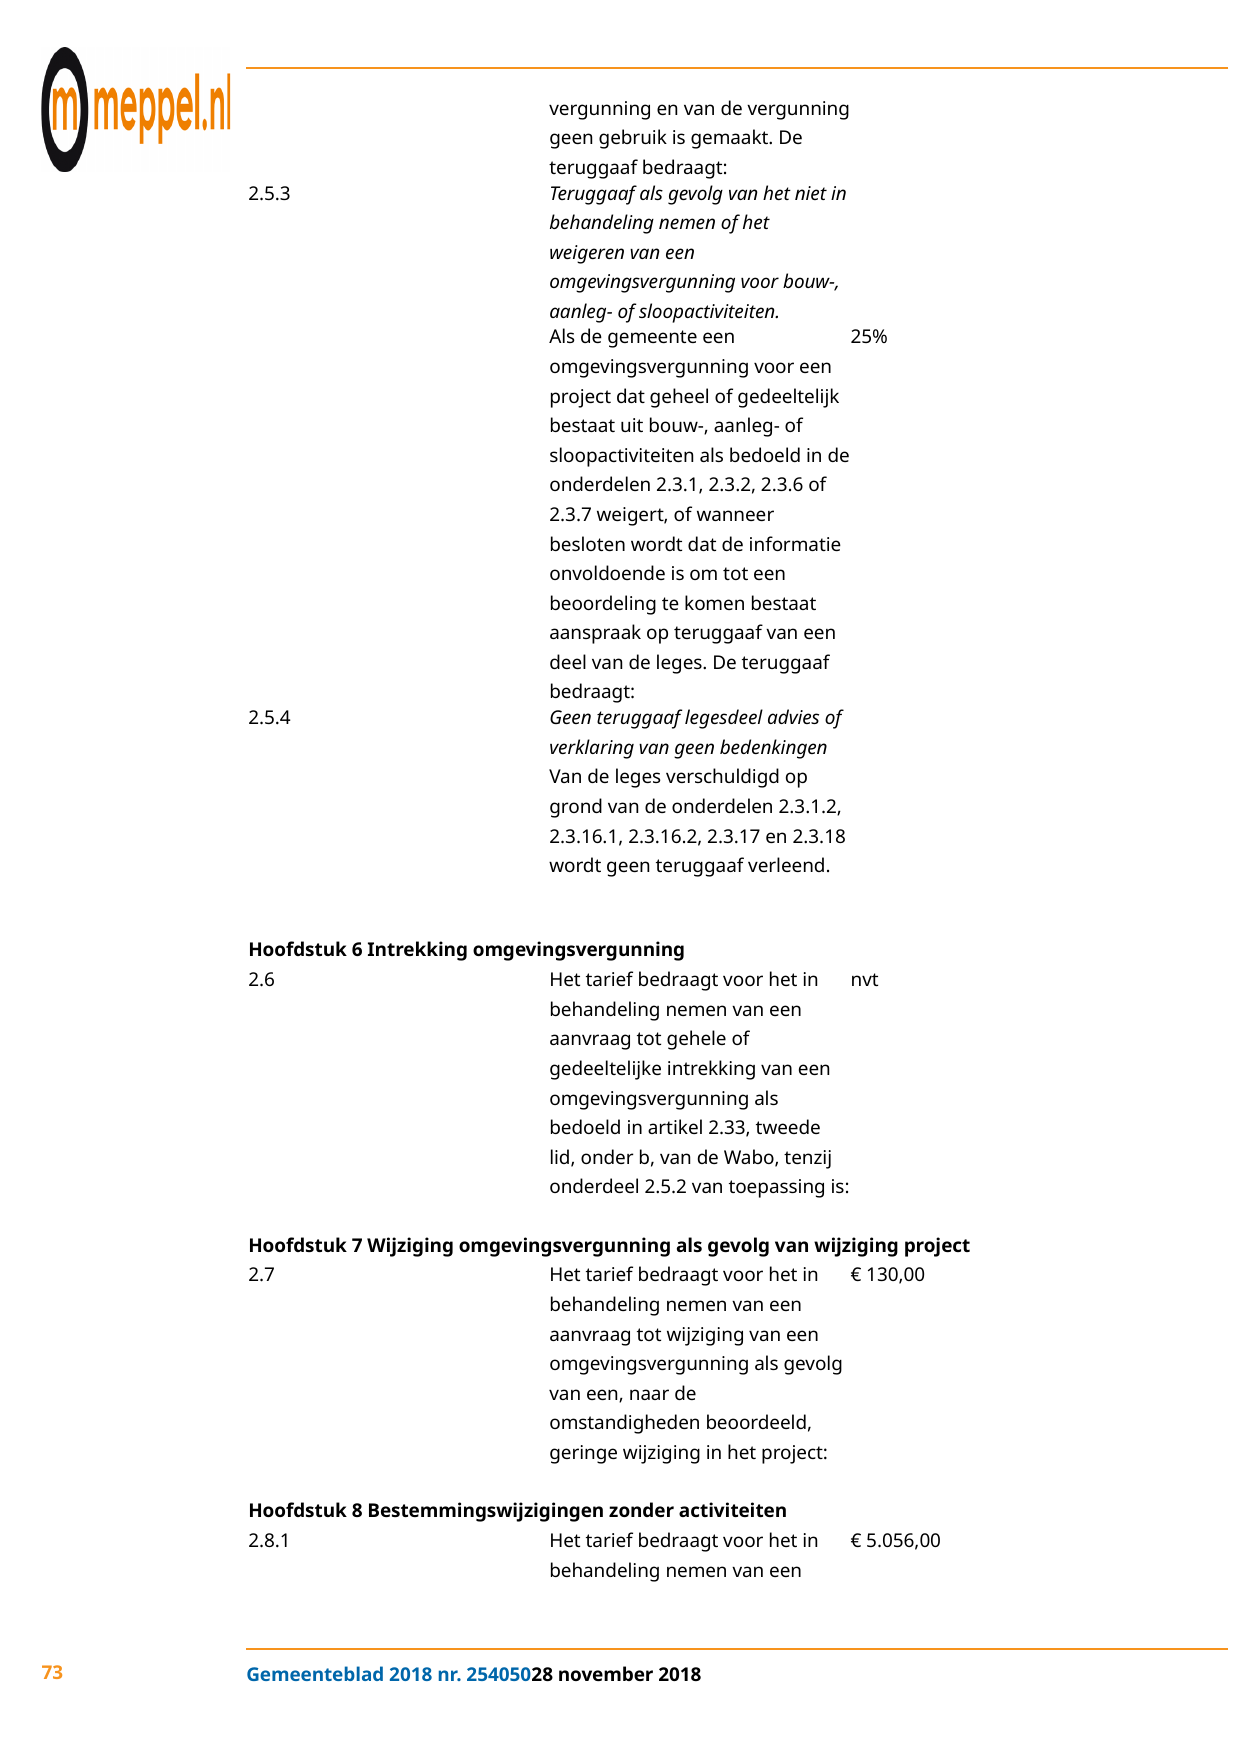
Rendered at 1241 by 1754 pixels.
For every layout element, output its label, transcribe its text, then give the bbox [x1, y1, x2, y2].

table_cell vergunning en van de vergunning geen gebruik is gemaakt. De teruggaaf bedraagt: [549, 95, 850, 180]
table_cell [850, 705, 1152, 878]
table_cell [850, 95, 1152, 180]
table_cell [248, 878, 549, 904]
table_header € 5.056,00 [850, 1528, 1152, 1583]
table_cell Geen teruggaaf legesdeel advies of verklaring van geen bedenkingen Van de leges verschuldigd op grond van de onderdelen 2.3.1.2, 2.3.16.1, 2.3.16.2, 2.3.17 en 2.3.18 wordt geen teruggaaf verleend. [549, 705, 850, 878]
table_cell [248, 324, 549, 704]
table_cell 2.5.3 [248, 180, 549, 324]
table_cell [850, 180, 1152, 324]
table_cell 25% [850, 324, 1152, 704]
table_header 2.6 [248, 966, 549, 1199]
table_header Het tarief bedraagt voor het in behandeling nemen van een aanvraag tot wijziging van een omgevingsvergunning als gevolg van een, naar de omstandigheden beoordeeld, geringe wijziging in het project: [549, 1262, 850, 1465]
text Hoofdstuk 7 Wijziging omgevingsvergunning als gevolg van wijziging project [248, 1232, 1152, 1258]
picture [41, 47, 231, 172]
table_cell 2.5.4 [248, 705, 549, 878]
table_cell [850, 878, 1152, 904]
table_header nvt [850, 966, 1152, 1199]
table_cell [248, 95, 549, 180]
table_header Het tarief bedraagt voor het in behandeling nemen van een aanvraag tot gehele of gedeeltelijke intrekking van een omgevingsvergunning als bedoeld in artikel 2.33, tweede lid, onder b, van de Wabo, tenzij onderdeel 2.5.2 van toepassing is: [549, 966, 850, 1199]
table_header 2.8.1 [248, 1528, 549, 1583]
table_cell Teruggaaf als gevolg van het niet in behandeling nemen of het weigeren van een omgevingsvergunning voor bouw-, aanleg- of sloopactiviteiten. [549, 180, 850, 324]
table_header Het tarief bedraagt voor het in behandeling nemen van een [549, 1528, 850, 1583]
table_header 2.7 [248, 1262, 549, 1465]
table_cell [549, 878, 850, 904]
table_header € 130,00 [850, 1262, 1152, 1465]
text Hoofdstuk 8 Bestemmingswijzigingen zonder activiteiten [248, 1498, 1152, 1523]
text Hoofdstuk 6 Intrekking omgevingsvergunning [248, 937, 1152, 962]
table_cell Als de gemeente een omgevingsvergunning voor een project dat geheel of gedeeltelijk bestaat uit bouw-, aanleg- of sloopactiviteiten als bedoeld in de onderdelen 2.3.1, 2.3.2, 2.3.6 of 2.3.7 weigert, of wanneer besloten wordt dat de informatie onvoldoende is om tot een beoordeling te komen bestaat aanspraak op teruggaaf van een deel van de leges. De teruggaaf bedraagt: [549, 324, 850, 704]
